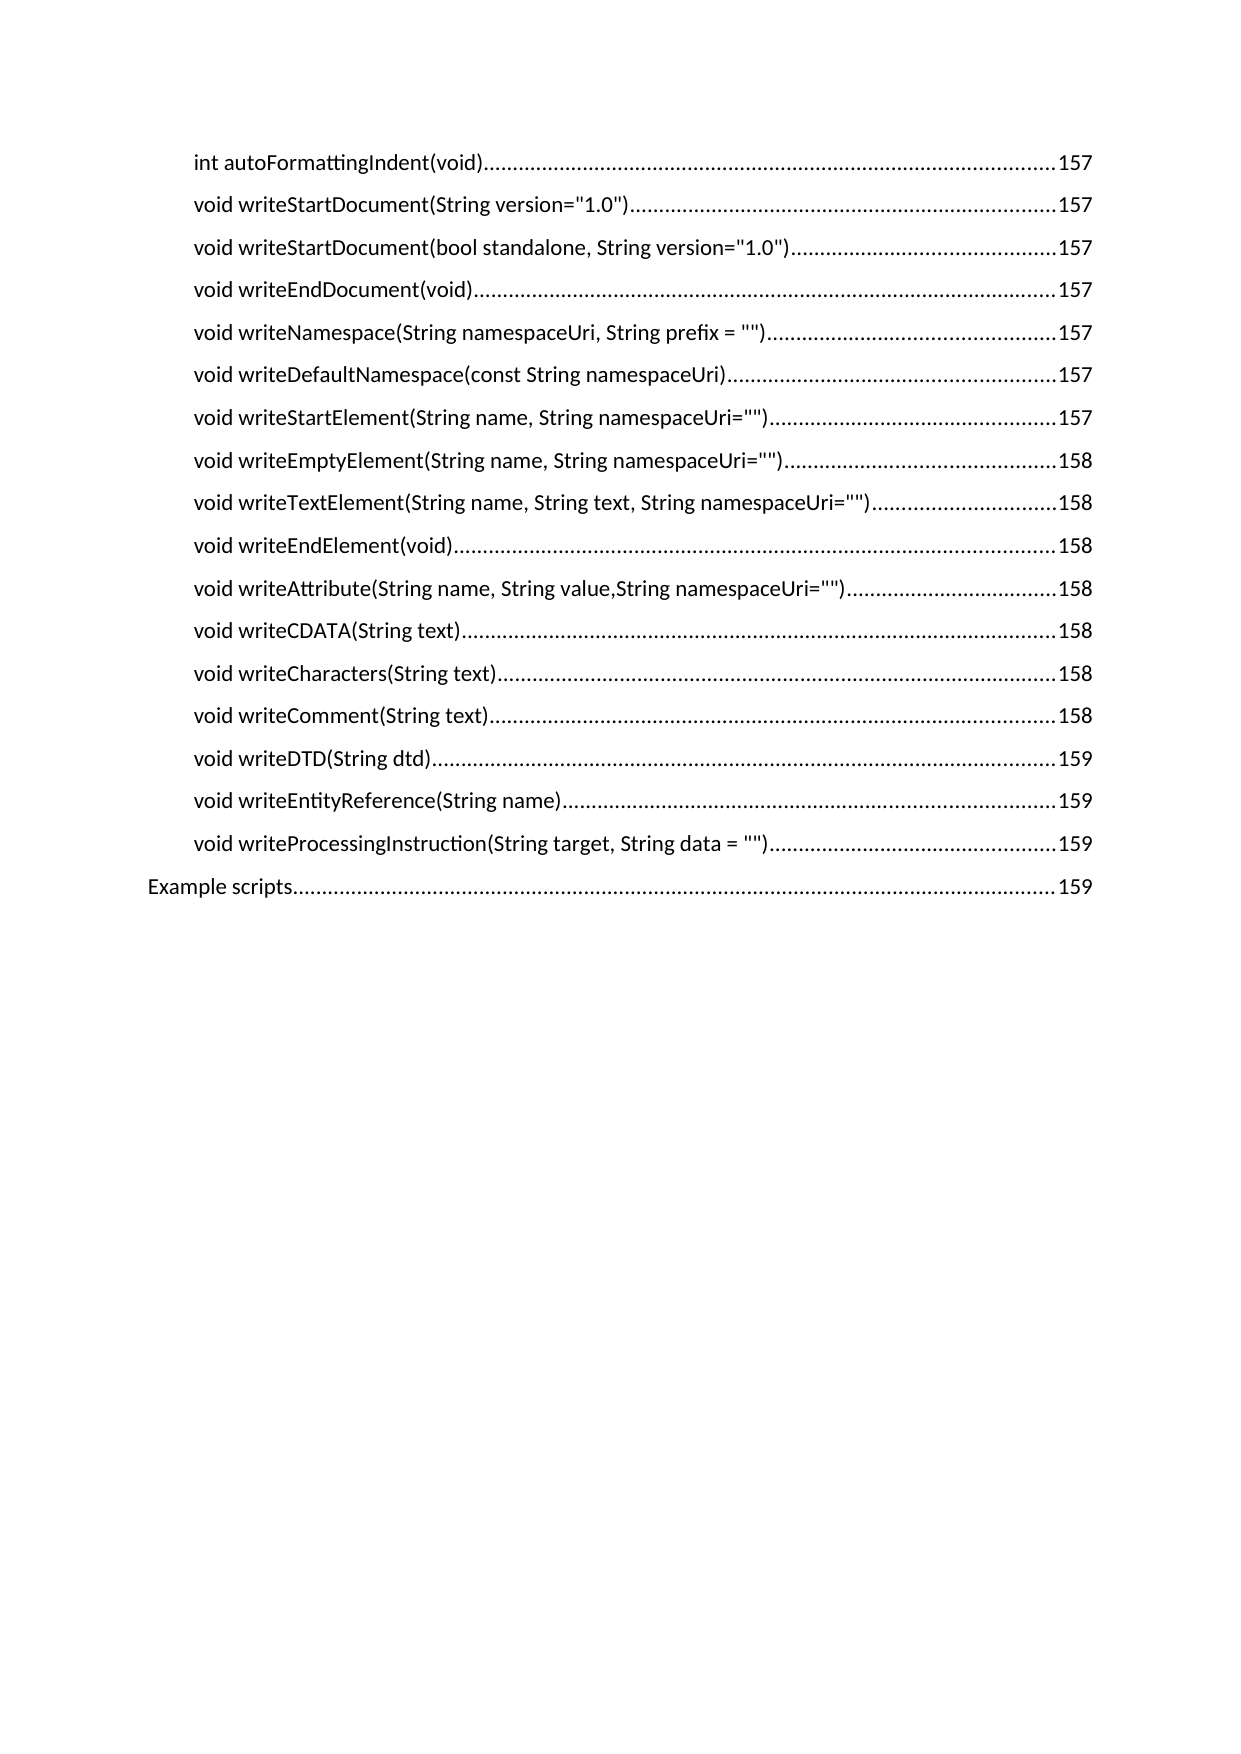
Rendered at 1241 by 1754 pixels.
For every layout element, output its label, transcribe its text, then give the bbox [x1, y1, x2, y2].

text void writeCDATA(String text) 158 [193, 616, 1093, 644]
text void writeComment(String text) 158 [193, 701, 1093, 729]
text void writeCharacters(String text) 158 [193, 659, 1093, 687]
text void writeEntityReference(String name) 159 [193, 787, 1093, 815]
text void writeEndDocument(void) 157 [193, 275, 1093, 303]
text void writeAttribute(String name, String value,String namespaceUri="") 158 [193, 574, 1093, 602]
text void writeStartDocument(String version="1.0") 157 [193, 190, 1093, 218]
text void writeEndElement(void) 158 [193, 531, 1093, 559]
text void writeNamespace(String namespaceUri, String prefix = "") 157 [193, 318, 1093, 346]
text int autoFormattingIndent(void) 157 [193, 148, 1093, 176]
text void writeProcessingInstruction(String target, String data = "") 159 [193, 829, 1093, 857]
text void writeStartDocument(bool standalone, String version="1.0") 157 [193, 233, 1093, 261]
text void writeDefaultNamespace(const String namespaceUri) 157 [193, 361, 1093, 389]
text void writeTextElement(String name, String text, String namespaceUri="") 158 [193, 488, 1093, 516]
text void writeDTD(String dtd) 159 [193, 744, 1093, 772]
text Example scripts 159 [148, 872, 1093, 900]
text void writeStartElement(String name, String namespaceUri="") 157 [193, 403, 1093, 431]
text void writeEmptyElement(String name, String namespaceUri="") 158 [193, 446, 1093, 474]
